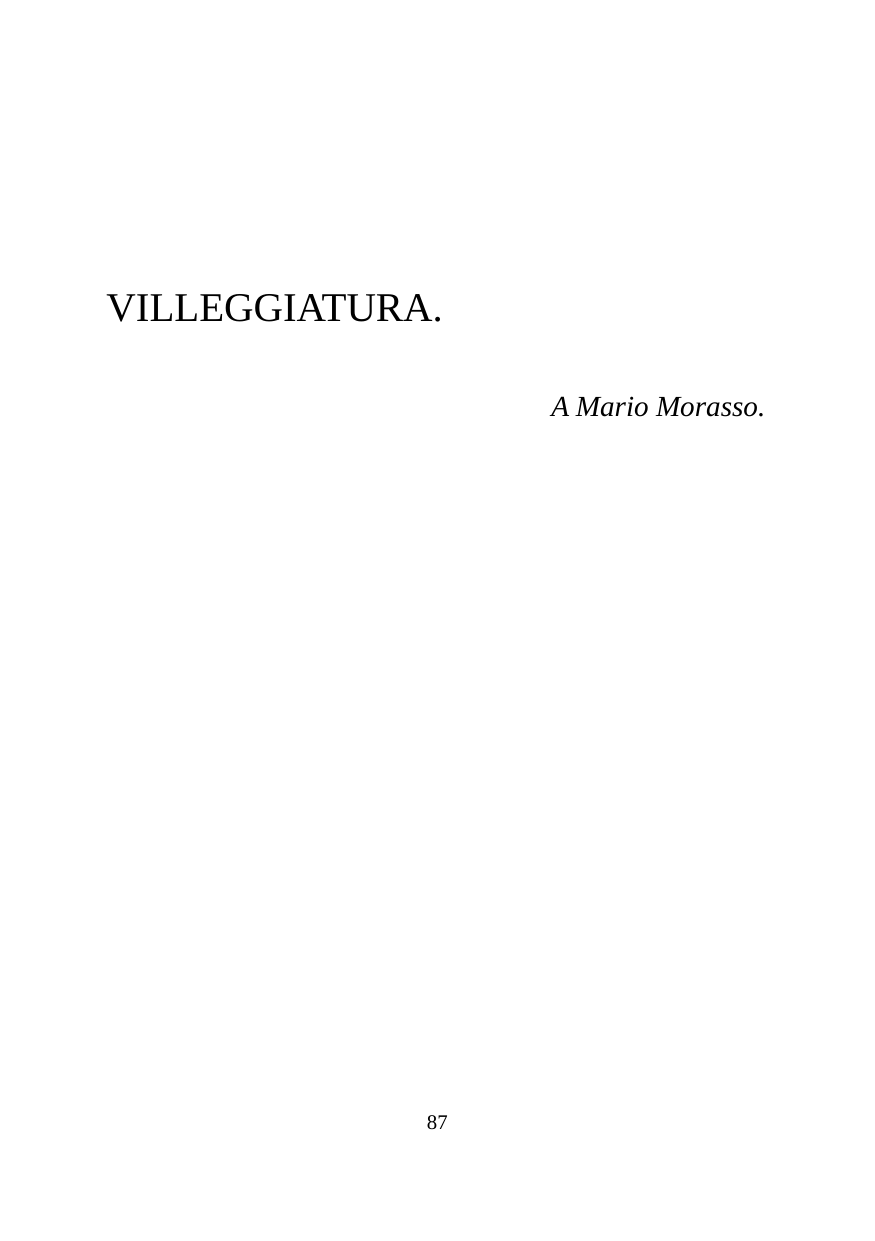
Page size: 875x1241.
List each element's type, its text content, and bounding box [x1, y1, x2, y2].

subtitle VILLEGGIATURA. [106, 283, 768, 330]
text A Mario Morasso. [106, 389, 768, 423]
